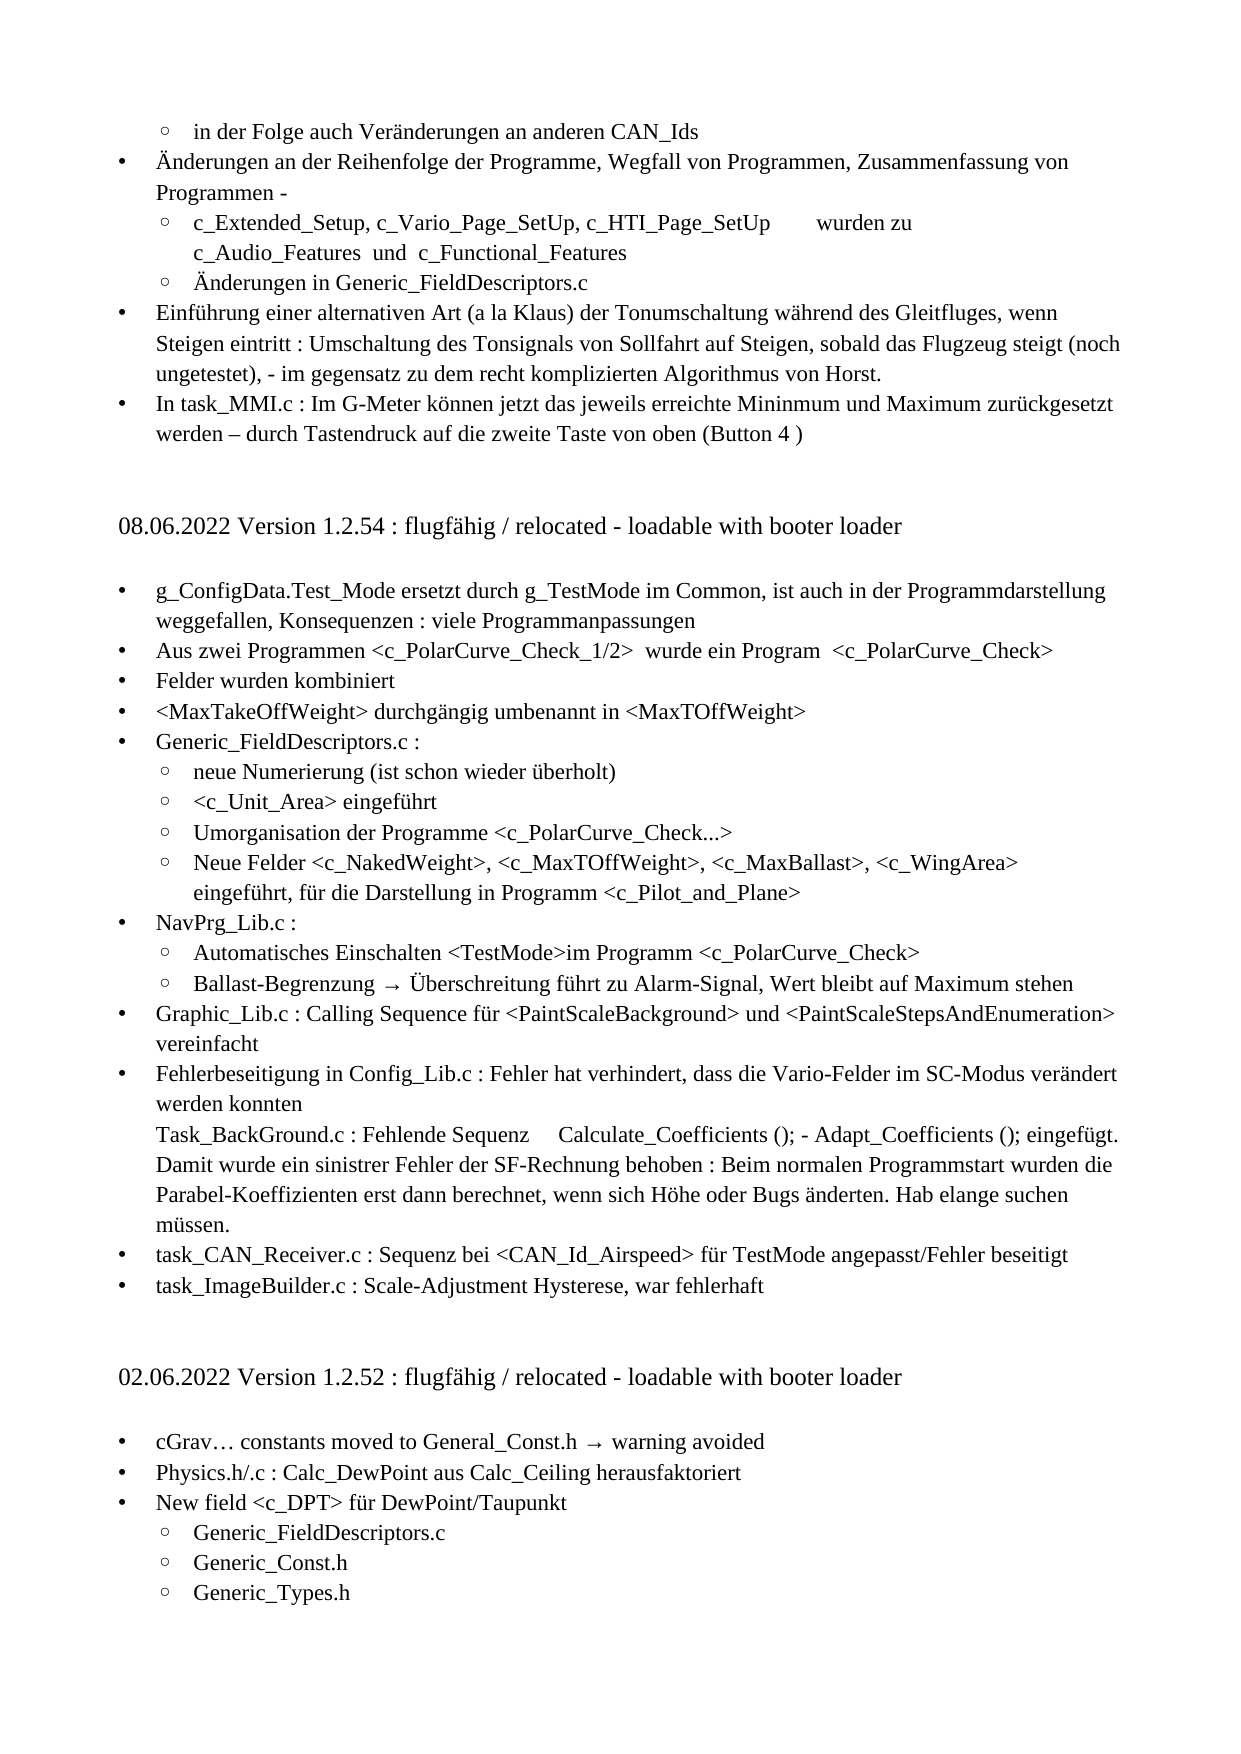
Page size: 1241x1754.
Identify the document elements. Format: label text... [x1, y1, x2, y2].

list Task_BackGround.c : Fehlende Sequenz Calculate_Coefficients (); - Adapt_Coefficients (); eingefügt. Damit wurde ein sinistrer Fehler der SF-Rechnung behoben : Beim normalen Programmstart wurden die Parabel-Koeffizienten erst dann berechnet, wenn sich Höhe oder Bugs änderten. Hab elange suchen müssen. [118, 1121, 1122, 1238]
list Generic_Const.h [156, 1549, 1122, 1576]
list task_CAN_Receiver.c : Sequenz bei <CAN_Id_Airspeed> für TestMode angepasst/Fehler beseitigt [118, 1241, 1122, 1268]
list Umorganisation der Programme <c_PolarCurve_Check...> [156, 818, 1122, 845]
list in der Folge auch Veränderungen an anderen CAN_Ids [156, 118, 1122, 144]
list Neue Felder <c_NakedWeight>, <c_MaxTOffWeight>, <c_MaxBallast>, <c_WingArea> eingeführt, für die Darstellung in Programm <c_Pilot_and_Plane> [156, 849, 1122, 905]
list task_ImageBuilder.c : Scale-Adjustment Hysterese, war fehlerhaft [118, 1272, 1122, 1328]
list Graphic_Lib.c : Calling Sequence für <PaintScaleBackground> und <PaintScaleStepsAndEnumeration> vereinfacht [118, 1000, 1122, 1056]
list Änderungen an der Reihenfolge der Programme, Wegfall von Programmen, Zusammenfassung von Programmen - [118, 148, 1122, 205]
list neue Numerierung (ist schon wieder überholt) [156, 758, 1122, 784]
list Generic_FieldDescriptors.c [156, 1519, 1122, 1545]
list Änderungen in Generic_FieldDescriptors.c [156, 269, 1122, 296]
text 02.06.2022 Version 1.2.52 : flugfähig / relocated - loadable with booter loader [118, 1362, 1122, 1391]
list Physics.h/.c : Calc_DewPoint aus Calc_Ceiling herausfaktoriert [118, 1458, 1122, 1485]
list New field <c_DPT> für DewPoint/Taupunkt [118, 1489, 1122, 1515]
list Ballast-Begrenzung → Überschreitung führt zu Alarm-Signal, Wert bleibt auf Maximum stehen [156, 969, 1122, 996]
list <c_Unit_Area> eingeführt [156, 788, 1122, 815]
list In task_MMI.c : Im G-Meter können jetzt das jeweils erreichte Mininmum und Maximum zurückgesetzt werden – durch Tastendruck auf die zweite Taste von oben (Button 4 ) [118, 390, 1122, 477]
list Automatisches Einschalten <TestMode>im Programm <c_PolarCurve_Check> [156, 939, 1122, 966]
text 08.06.2022 Version 1.2.54 : flugfähig / relocated - loadable with booter loader [118, 511, 1122, 539]
list Generic_FieldDescriptors.c : [118, 728, 1122, 754]
list <MaxTakeOffWeight> durchgängig umbenannt in <MaxTOffWeight> [118, 698, 1122, 724]
list Einführung einer alternativen Art (a la Klaus) der Tonumschaltung während des Gleitfluges, wenn Steigen eintritt : Umschaltung des Tonsignals von Sollfahrt auf Steigen, sobald das Flugzeug steigt (noch ungetestet), - im gegensatz zu dem recht komplizierten Algorithmus von Horst. [118, 299, 1122, 386]
list Fehlerbeseitigung in Config_Lib.c : Fehler hat verhindert, dass die Vario-Felder im SC-Modus verändert werden konnten [118, 1060, 1122, 1117]
list NavPrg_Lib.c : [118, 909, 1122, 936]
list Aus zwei Programmen <c_PolarCurve_Check_1/2> wurde ein Program <c_PolarCurve_Check> [118, 637, 1122, 664]
list Felder wurden kombiniert [118, 667, 1122, 694]
list g_ConfigData.Test_Mode ersetzt durch g_TestMode im Common, ist auch in der Programmdarstellung weggefallen, Konsequenzen : viele Programmanpassungen [118, 577, 1122, 633]
list cGrav… constants moved to General_Const.h → warning avoided [118, 1428, 1122, 1455]
list Generic_Types.h [156, 1579, 1122, 1606]
list c_Extended_Setup, c_Vario_Page_SetUp, c_HTI_Page_SetUp wurden zu c_Audio_Features und c_Functional_Features [156, 209, 1122, 265]
